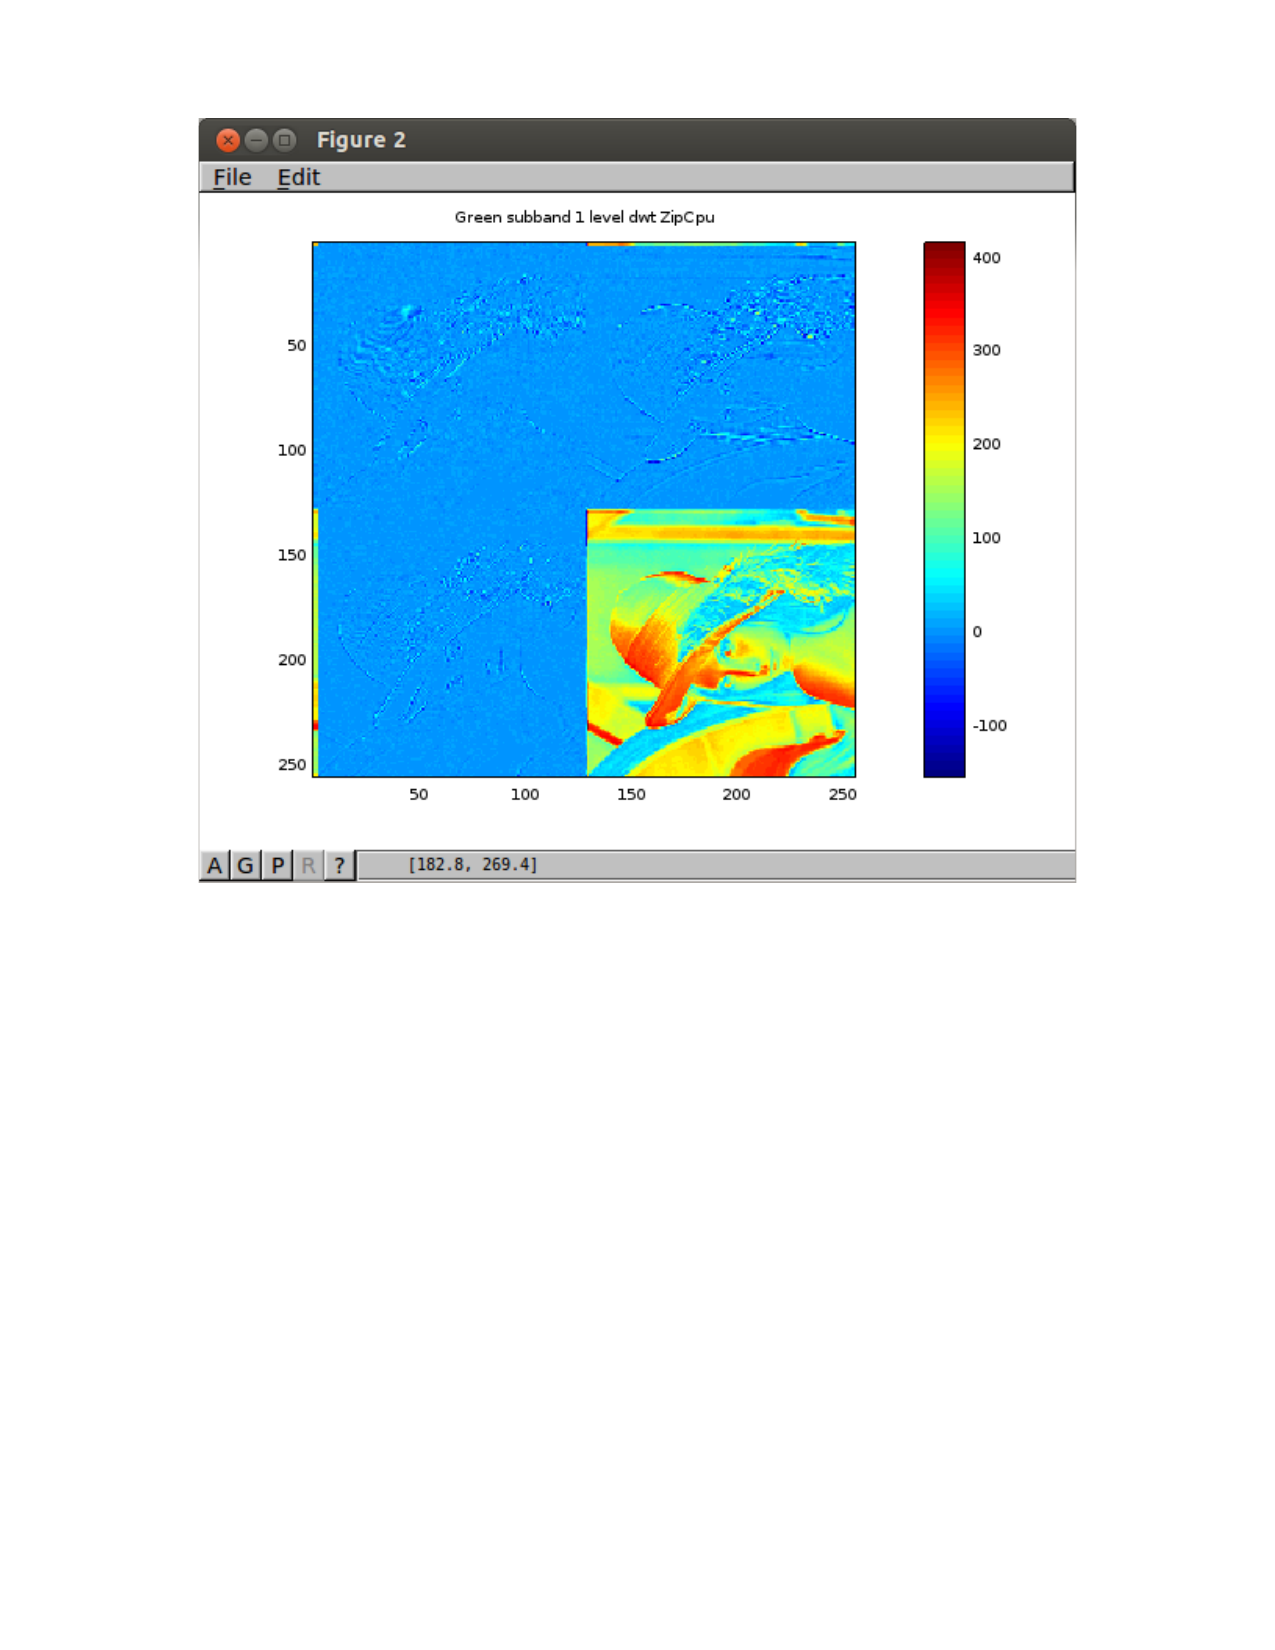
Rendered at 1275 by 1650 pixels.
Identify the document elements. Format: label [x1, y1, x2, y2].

picture [198, 118, 1077, 883]
